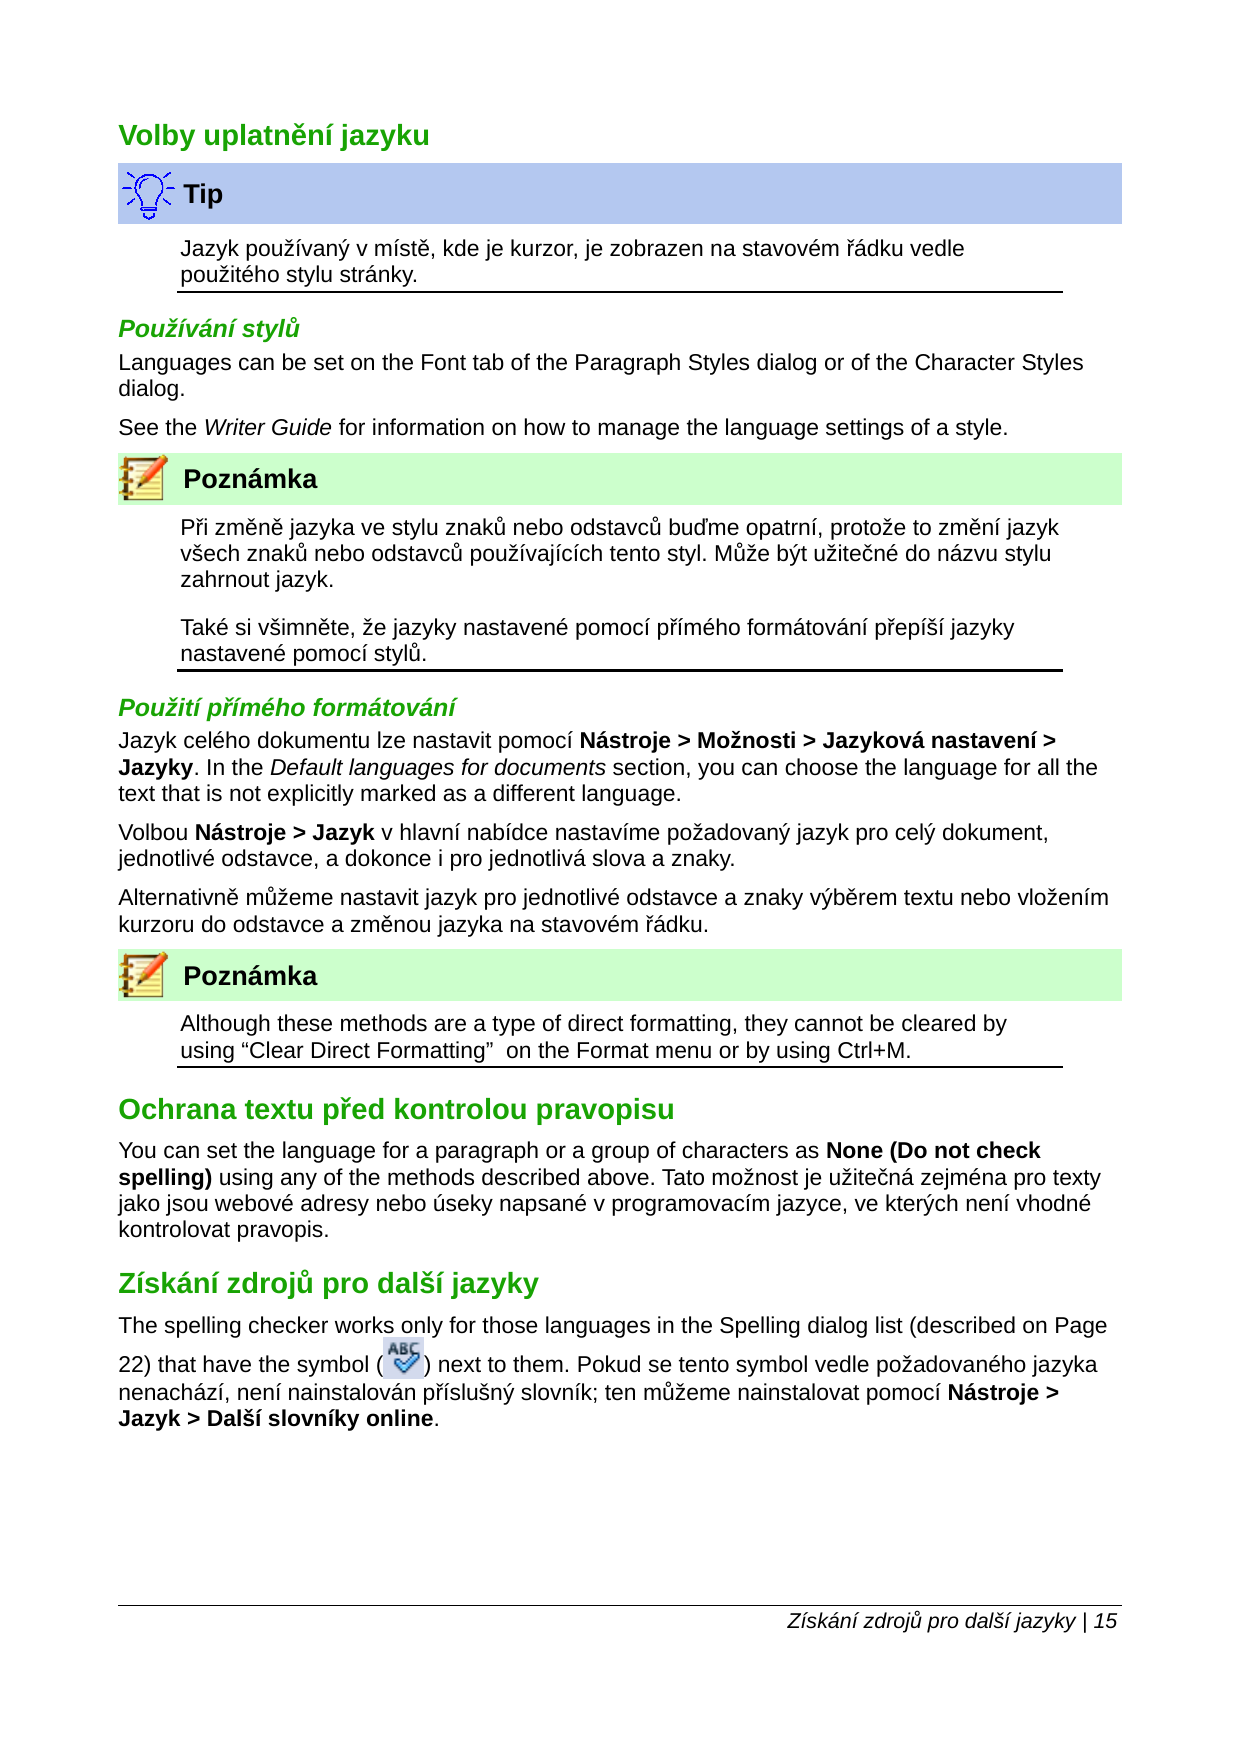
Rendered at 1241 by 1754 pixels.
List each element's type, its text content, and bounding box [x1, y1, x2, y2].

text Jazyk celého dokumentu lze nastavit pomocí Nástroje > Možnosti > Jazyková nastavení > Jazyky. In the Default languages for documents section, you can choose the language for all the text that is not explicitly marked as a different language. [118, 727, 1122, 806]
text Volbou Nástroje > Jazyk v hlavní nabídce nastavíme požadovaný jazyk pro celý dokument, jednotlivé odstavce, a dokonce i pro jednotlivá slova a znaky. [118, 819, 1122, 872]
subtitle Používání stylů [118, 314, 1122, 343]
subtitle Použití přímého formátování [118, 693, 1122, 721]
picture [119, 164, 179, 224]
text Alternativně můžeme nastavit jazyk pro jednotlivé odstavce a znaky výběrem textu nebo vložením kurzoru do odstavce a změnou jazyka na stavovém řádku. [118, 884, 1122, 937]
subtitle Volby uplatnění jazyku [118, 118, 1122, 152]
subtitle Poznámka [118, 957, 1122, 997]
subtitle Ochrana textu před kontrolou pravopisu [118, 1092, 1122, 1125]
subtitle Poznámka [118, 460, 1122, 501]
text Při změně jazyka ve stylu znaků nebo odstavců buďme opatrní, protože to změní jazyk všech znaků nebo odstavců používajících tento styl. Může být užitečné do názvu stylu zahrnout jazyk. [177, 511, 1063, 593]
text Také si všimněte, že jazyky nastavené pomocí přímého formátování přepíší jazyky nastavené pomocí stylů. [177, 611, 1063, 669]
text Jazyk používaný v místě, kde je kurzor, je zobrazen na stavovém řádku vedle použitého stylu stránky. [177, 232, 1063, 291]
text The spelling checker works only for those languages in the Spelling dialog list (described on Page 20) that have the symbol () next to them. Pokud se tento symbol vedle požadovaného jazyka nenachází, není nainstalován příslušný slovník; ten můžeme nainstalovat pomocí Nástroje > Jazyk > Další slovníky online. [118, 1312, 1122, 1431]
text See the Writer Guide for information on how to manage the language settings of a style. [118, 414, 1122, 440]
text Languages can be set on the Font tab of the Paragraph Styles dialog or of the Character Styles dialog. [118, 349, 1122, 401]
picture [119, 950, 170, 1001]
subtitle Tip [118, 176, 1122, 216]
text Although these methods are a type of direct formatting, they cannot be cleared by using “Clear Direct Formatting” on the Format menu or by using Ctrl+M. [177, 1007, 1063, 1066]
subtitle Získání zdrojů pro další jazyky [118, 1266, 1122, 1300]
text You can set the language for a paragraph or a group of characters as None (Do not check spelling) using any of the methods described above. Tato možnost je užitečná zejména pro texty jako jsou webové adresy nebo úseky napsané v programovacím jazyce, ve kterých není vhodné kontrolovat pravopis. [118, 1137, 1122, 1243]
picture [119, 453, 170, 504]
picture [383, 1337, 424, 1379]
